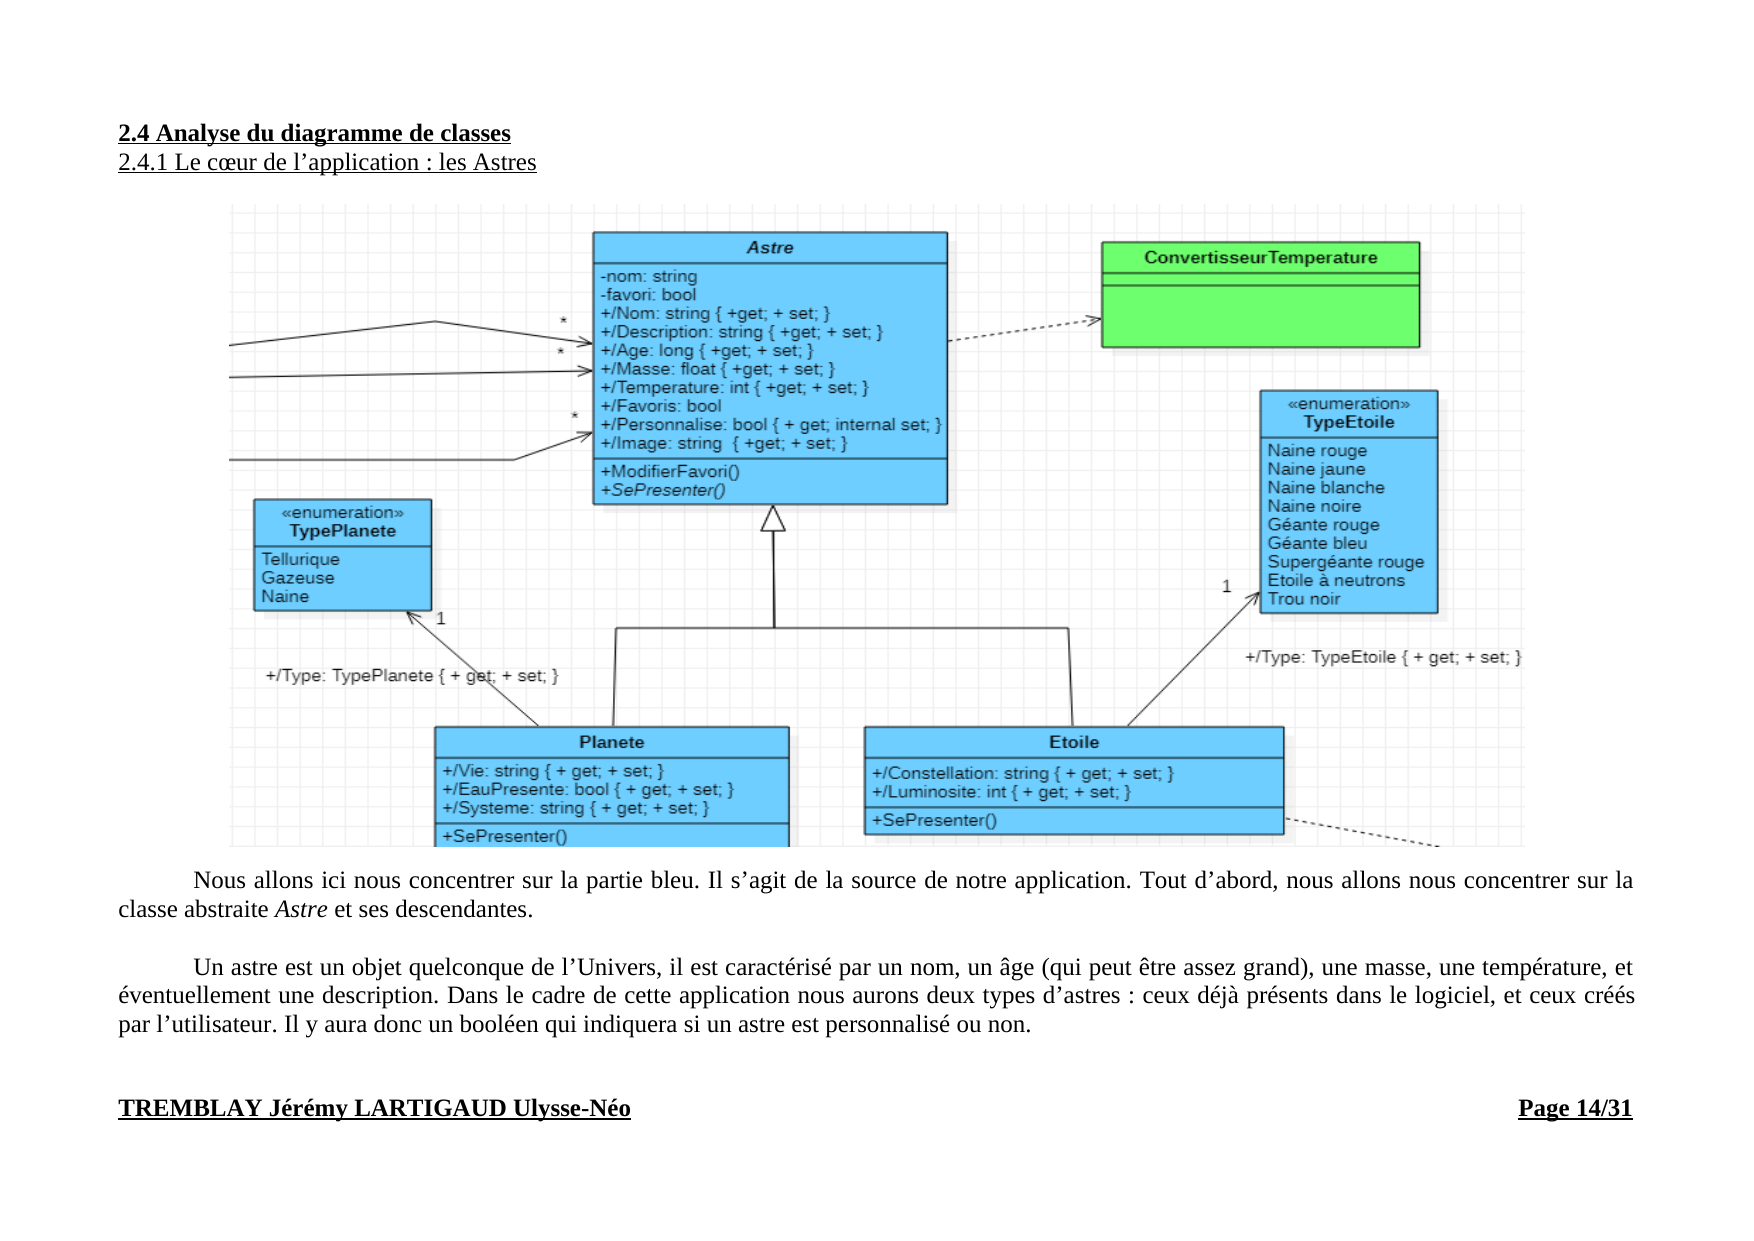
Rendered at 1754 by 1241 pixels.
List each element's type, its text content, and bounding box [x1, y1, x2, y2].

text 2.4.1 Le cœur de l’application : les Astres [118, 147, 1636, 176]
text Un astre est un objet quelconque de l’Univers, il est caractérisé par un nom, un âge (qui peut être assez grand), une masse, une température, et éventuellement une description. Dans le cadre de cette application nous aurons deux types d’astres : ceux déjà présents dans le logiciel, et ceux créés par l’utilisateur. Il y aura donc un booléen qui indiquera si un astre est personnalisé ou non. [118, 952, 1636, 1038]
picture [229, 204, 1525, 847]
text 2.4 Analyse du diagramme de classes [118, 118, 1636, 147]
text Nous allons ici nous concentrer sur la partie bleu. Il s’agit de la source de notre application. Tout d’abord, nous allons nous concentrer sur la classe abstraite Astre et ses descendantes. [118, 866, 1636, 923]
